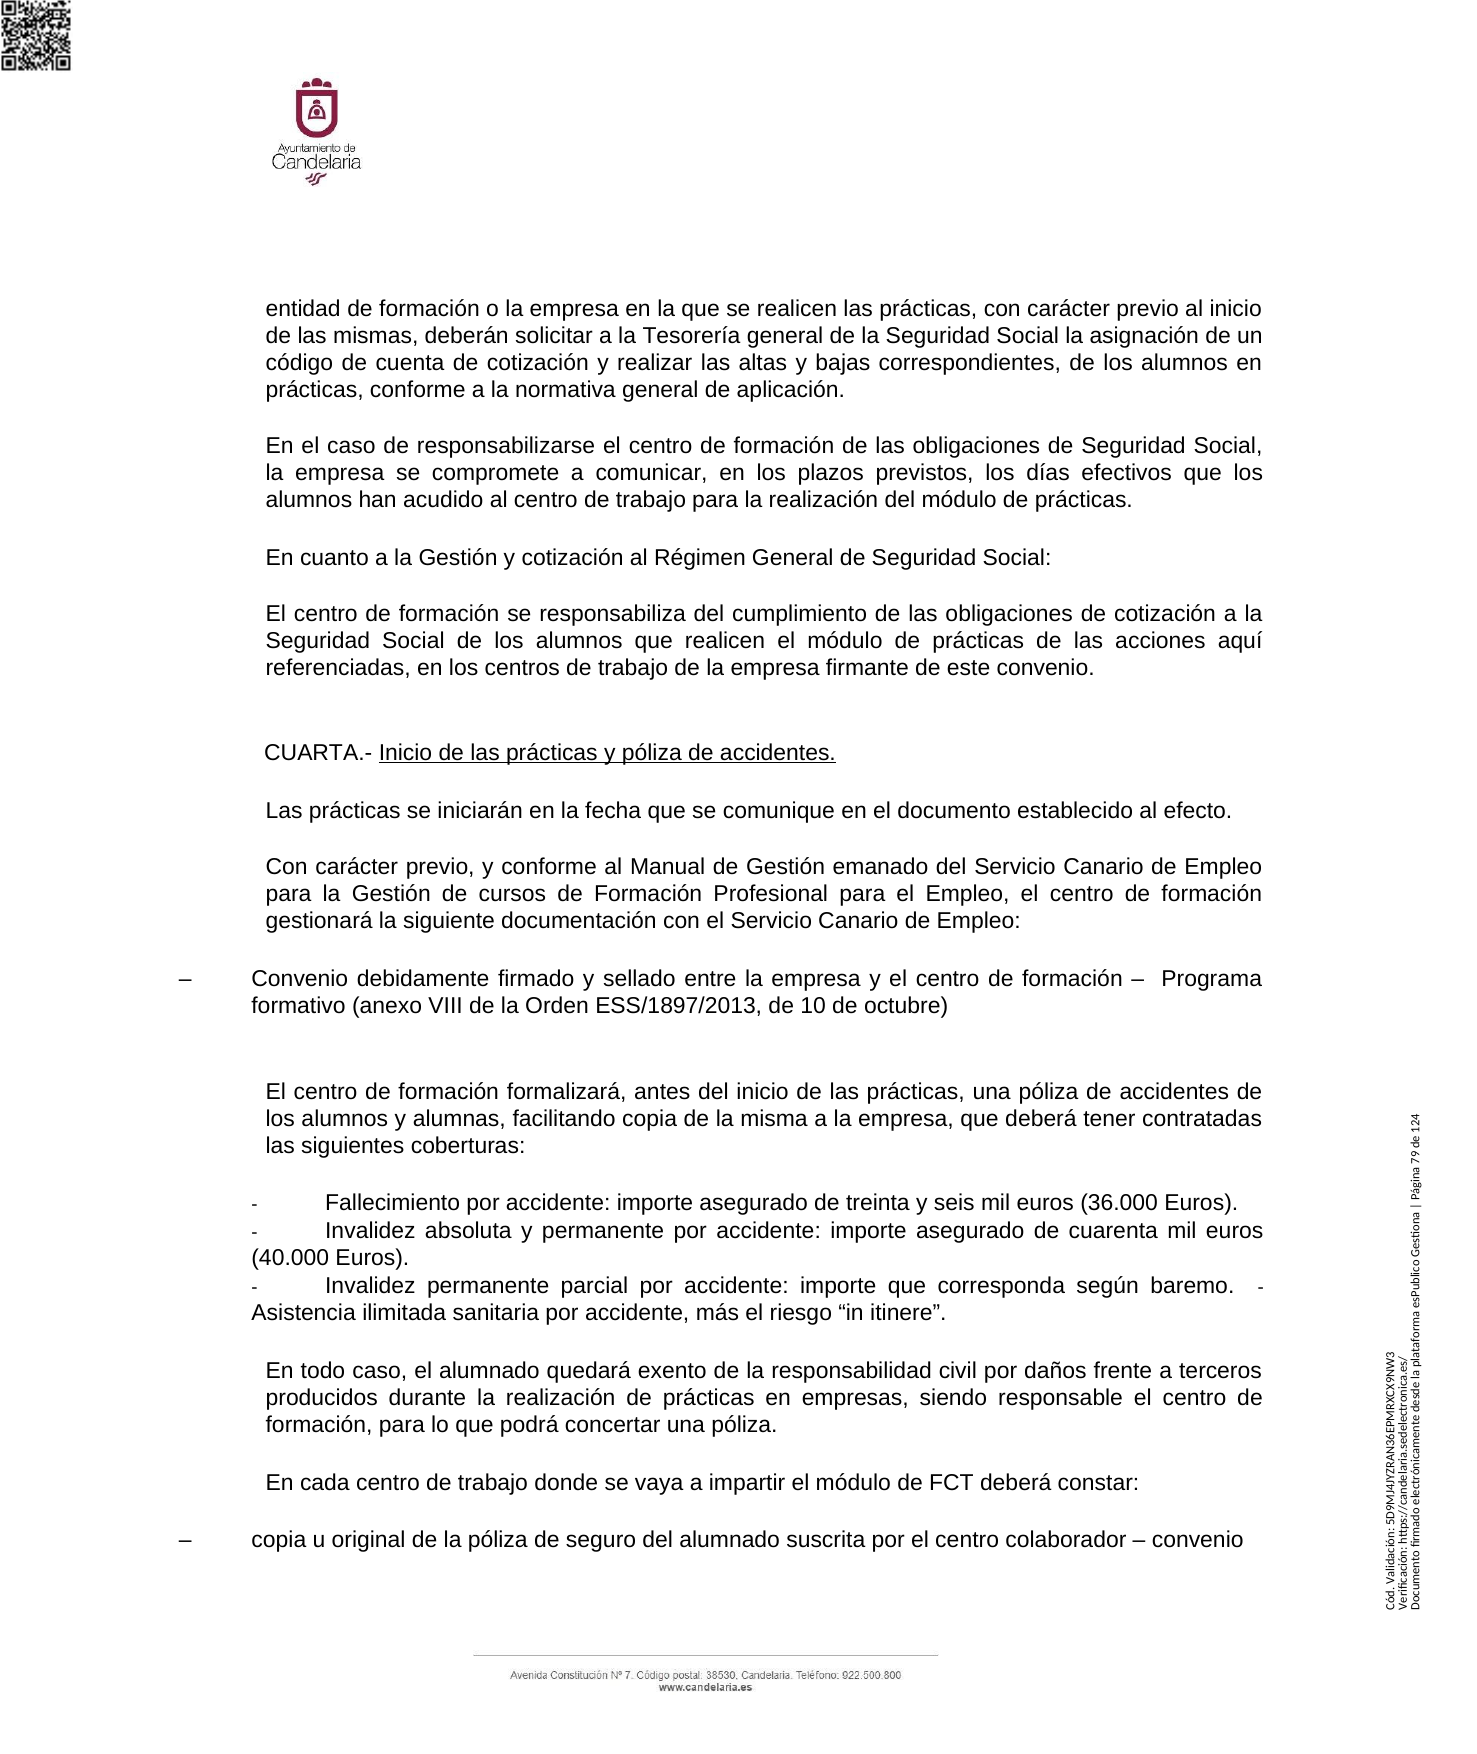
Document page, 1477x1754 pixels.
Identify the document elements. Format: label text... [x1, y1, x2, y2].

list Fallecimiento por accidente: importe asegurado de treinta y seis mil euros (36.000 Euros). [251, 1189, 1264, 1216]
text Con carácter previo, y conforme al Manual de Gestión emanado del Servicio Canario de Empleo para la Gestión de cursos de Formación Profesional para el Empleo, el centro de formación gestionará la siguiente documentación con el Servicio Canario de Empleo: [265, 853, 1264, 933]
list copia u original de la póliza de seguro del alumnado suscrita por el centro colaborador – convenio [179, 1526, 1264, 1552]
list Convenio debidamente firmado y sellado entre la empresa y el centro de formación – Programa formativo (anexo VIII de la Orden ESS/1897/2013, de 10 de octubre) [179, 964, 1264, 1018]
text El centro de formación formalizará, antes del inicio de las prácticas, una póliza de accidentes de los alumnos y alumnas, facilitando copia de la misma a la empresa, que deberá tener contratadas las siguientes coberturas: [265, 1078, 1264, 1158]
text En cuanto a la Gestión y cotización al Régimen General de Seguridad Social: [265, 544, 1264, 570]
text En todo caso, el alumnado quedará exento de la responsabilidad civil por daños frente a terceros producidos durante la realización de prácticas en empresas, siendo responsable el centro de formación, para lo que podrá concertar una póliza. [265, 1357, 1264, 1437]
list Invalidez permanente parcial por accidente: importe que corresponda según baremo. - Asistencia ilimitada sanitaria por accidente, más el riesgo “in itinere”. [251, 1272, 1264, 1325]
text CUARTA.- Inicio de las prácticas y póliza de accidentes. [264, 739, 1269, 766]
text Las prácticas se iniciarán en la fecha que se comunique en el documento establecido al efecto. [265, 797, 1264, 823]
text entidad de formación o la empresa en la que se realicen las prácticas, con carácter previo al inicio de las mismas, deberán solicitar a la Tesorería general de la Seguridad Social la asignación de un código de cuenta de cotización y realizar las altas y bajas correspondientes, de los alumnos en prácticas, conforme a la normativa general de aplicación. [265, 295, 1264, 403]
list Invalidez absoluta y permanente por accidente: importe asegurado de cuarenta mil euros (40.000 Euros). [251, 1217, 1264, 1270]
text En cada centro de trabajo donde se vaya a impartir el módulo de FCT deberá constar: [265, 1468, 1264, 1495]
text El centro de formación se responsabiliza del cumplimiento de las obligaciones de cotización a la Seguridad Social de los alumnos que realicen el módulo de prácticas de las acciones aquí referenciadas, en los centros de trabajo de la empresa firmante de este convenio. [265, 599, 1264, 680]
text En el caso de responsabilizarse el centro de formación de las obligaciones de Seguridad Social, la empresa se compromete a comunicar, en los plazos previstos, los días efectivos que los alumnos han acudido al centro de trabajo para la realización del módulo de prácticas. [265, 432, 1264, 513]
